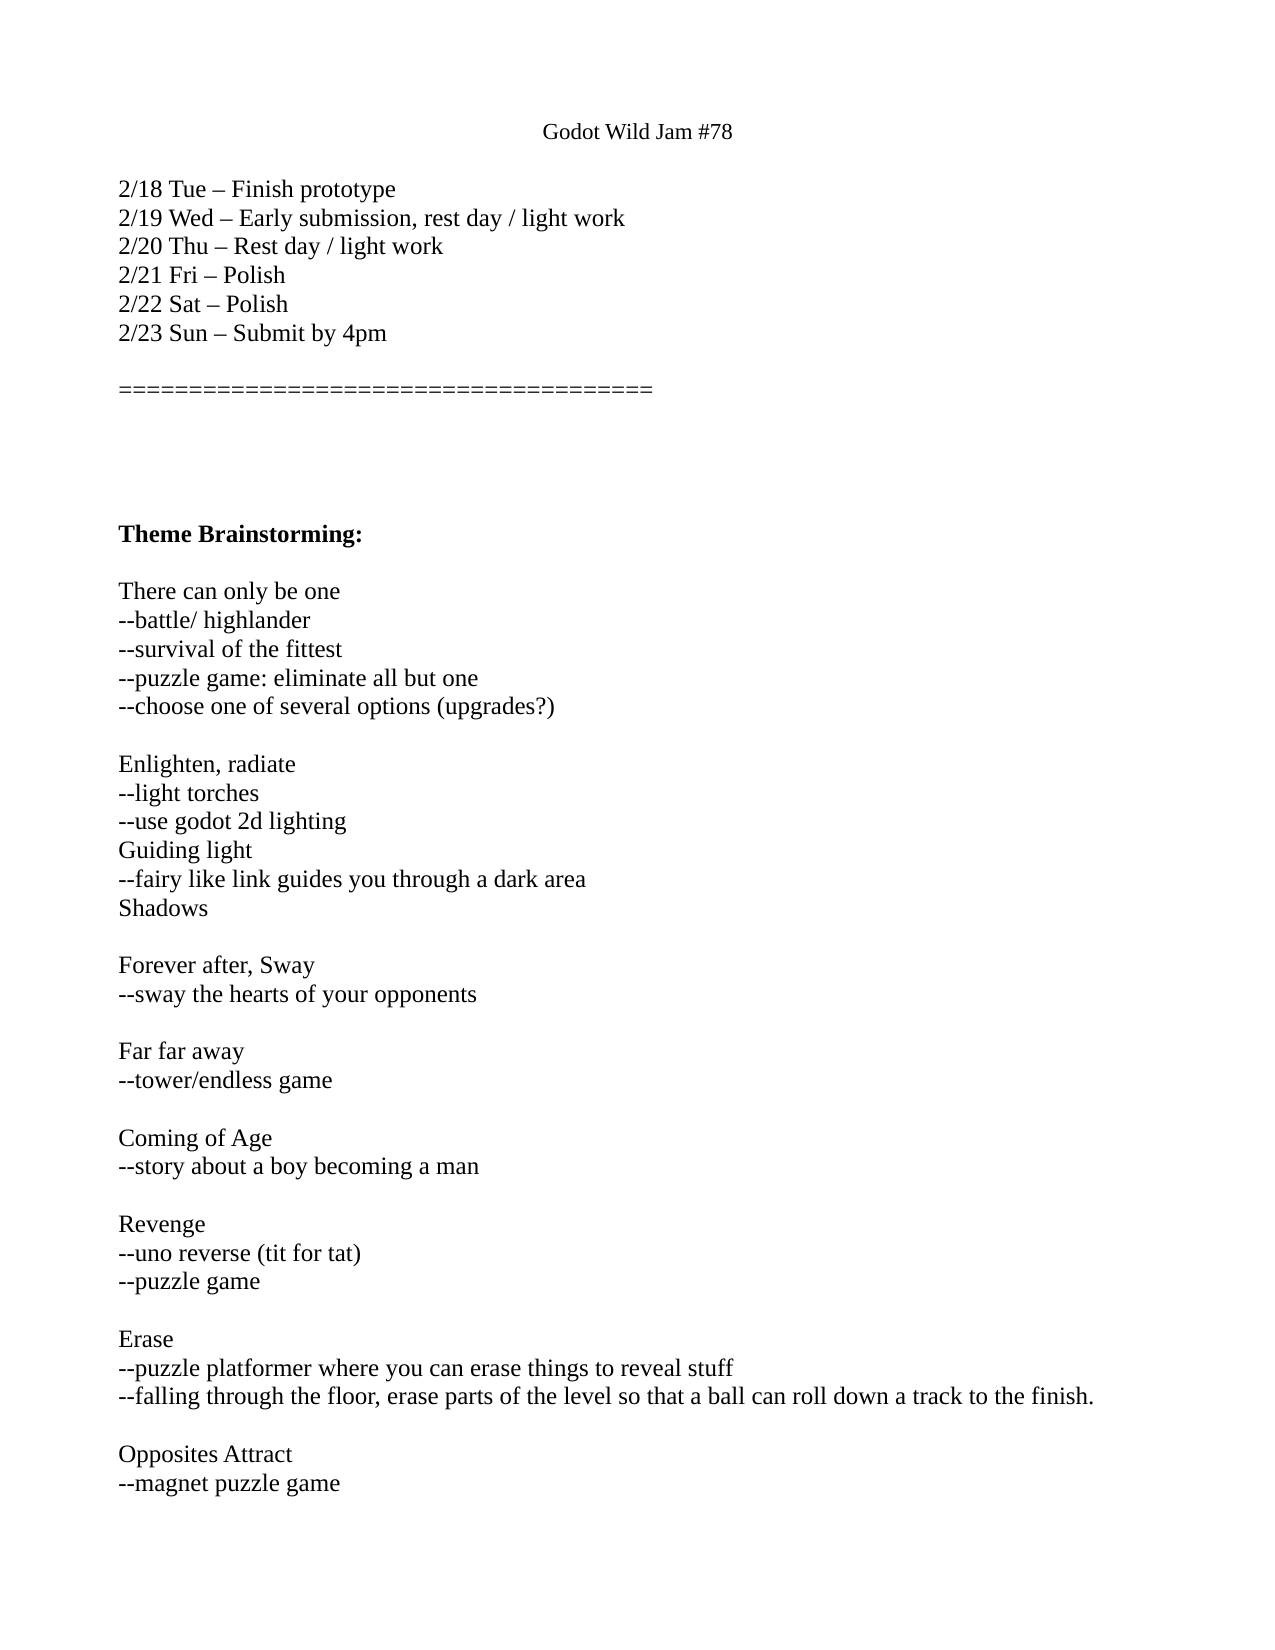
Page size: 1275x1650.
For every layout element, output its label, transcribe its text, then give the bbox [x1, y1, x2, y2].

text --puzzle game: eliminate all but one [118, 663, 1157, 691]
text Erase [118, 1324, 1157, 1353]
text Enlighten, radiate [118, 749, 1157, 778]
text 2/21 Fri – Polish [118, 260, 1157, 289]
text Guiding light [118, 835, 1157, 864]
text --magnet puzzle game [118, 1468, 1157, 1496]
text Coming of Age [118, 1123, 1157, 1151]
text 2/18 Tue – Finish prototype [118, 174, 1157, 203]
text 2/19 Wed – Early submission, rest day / light work [118, 203, 1157, 231]
text --tower/endless game [118, 1065, 1157, 1094]
text --fairy like link guides you through a dark area [118, 864, 1157, 893]
text --use godot 2d lighting [118, 806, 1157, 835]
text Forever after, Sway [118, 950, 1157, 979]
text Shadows [118, 893, 1157, 921]
text --story about a boy becoming a man [118, 1151, 1157, 1180]
text --puzzle platformer where you can erase things to reveal stuff [118, 1353, 1157, 1381]
text ====================================== [118, 375, 1157, 404]
text --battle/ highlander [118, 605, 1157, 634]
text --light torches [118, 778, 1157, 806]
text --survival of the fittest [118, 634, 1157, 663]
text --uno reverse (tit for tat) [118, 1238, 1157, 1266]
text 2/22 Sat – Polish [118, 289, 1157, 318]
text --choose one of several options (upgrades?) [118, 691, 1157, 720]
text Opposites Attract [118, 1439, 1157, 1468]
text There can only be one [118, 576, 1157, 605]
text Far far away [118, 1036, 1157, 1065]
text --falling through the floor, erase parts of the level so that a ball can roll down a track to the finish. [118, 1381, 1157, 1410]
text Theme Brainstorming: [118, 519, 1157, 548]
text --sway the hearts of your opponents [118, 979, 1157, 1008]
text 2/23 Sun – Submit by 4pm [118, 318, 1157, 346]
text Revenge [118, 1209, 1157, 1238]
text 2/20 Thu – Rest day / light work [118, 231, 1157, 260]
text --puzzle game [118, 1266, 1157, 1295]
